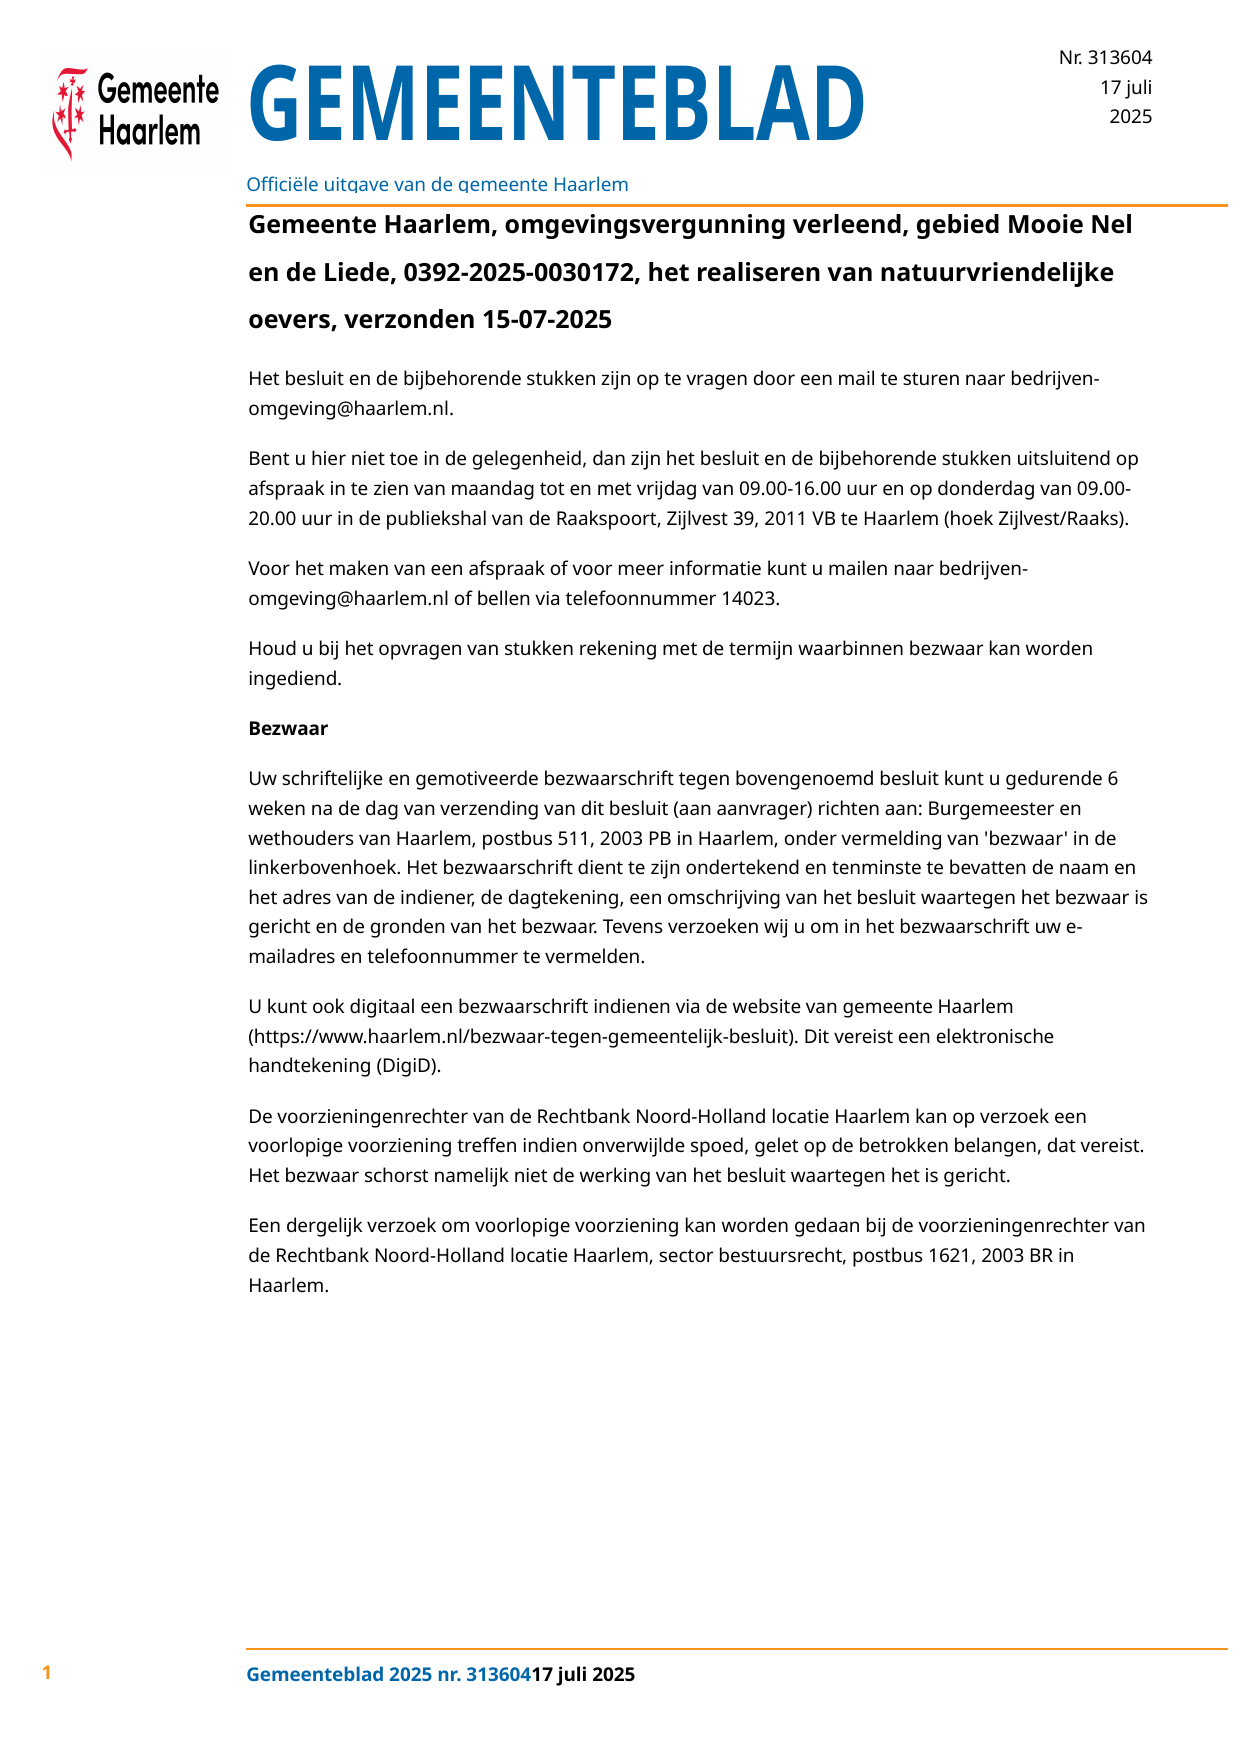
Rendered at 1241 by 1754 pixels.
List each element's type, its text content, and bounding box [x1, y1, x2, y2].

text Gemeente Haarlem, omgevingsvergunning verleend, gebied Mooie Nel en de Liede, 0392-2025-0030172, het realiseren van natuurvriendelijke oevers, verzonden 15-07-2025 [248, 207, 1152, 336]
picture [41, 47, 231, 172]
text Voor het maken van een afspraak of voor meer informatie kunt u mailen naar bedrijven-omgeving@haarlem.nl of bellen via telefoonnummer 14023. [248, 555, 1152, 610]
text Uw schriftelijke en gemotiveerde bezwaarschrift tegen bovengenoemd besluit kunt u gedurende 6 weken na de dag van verzending van dit besluit (aan aanvrager) richten aan: Burgemeester en wethouders van Haarlem, postbus 511, 2003 PB in Haarlem, onder vermelding van 'bezwaar' in de linkerbovenhoek. Het bezwaarschrift dient te zijn ondertekend en tenminste te bevatten de naam en het adres van de indiener, de dagtekening, een omschrijving van het besluit waartegen het bezwaar is gericht en de gronden van het bezwaar. Tevens verzoeken wij u om in het bezwaarschrift uw e-mailadres en telefoonnummer te vermelden. [248, 766, 1152, 969]
text Een dergelijk verzoek om voorlopige voorziening kan worden gedaan bij de voorzieningenrechter van de Rechtbank Noord-Holland locatie Haarlem, sector bestuursrecht, postbus 1621, 2003 BR in Haarlem. [248, 1213, 1152, 1297]
text Bezwaar [248, 715, 1152, 741]
text Bent u hier niet toe in de gelegenheid, dan zijn het besluit en de bijbehorende stukken uitsluitend op afspraak in te zien van maandag tot en met vrijdag van 09.00-16.00 uur en op donderdag van 09.00-20.00 uur in de publiekshal van de Raakspoort, Zijlvest 39, 2011 VB te Haarlem (hoek Zijlvest/Raaks). [248, 446, 1152, 530]
text Houd u bij het opvragen van stukken rekening met de termijn waarbinnen bezwaar kan worden ingediend. [248, 635, 1152, 690]
text De voorzieningenrechter van de Rechtbank Noord-Holland locatie Haarlem kan op verzoek een voorlopige voorziening treffen indien onverwijlde spoed, gelet op de betrokken belangen, dat vereist. Het bezwaar schorst namelijk niet de werking van het besluit waartegen het is gericht. [248, 1103, 1152, 1188]
text Het besluit en de bijbehorende stukken zijn op te vragen door een mail te sturen naar bedrijven-omgeving@haarlem.nl. [248, 366, 1152, 421]
text U kunt ook digitaal een bezwaarschrift indienen via de website van gemeente Haarlem (https://www.haarlem.nl/bezwaar-tegen-gemeentelijk-besluit). Dit vereist een elektronische handtekening (DigiD). [248, 993, 1152, 1078]
